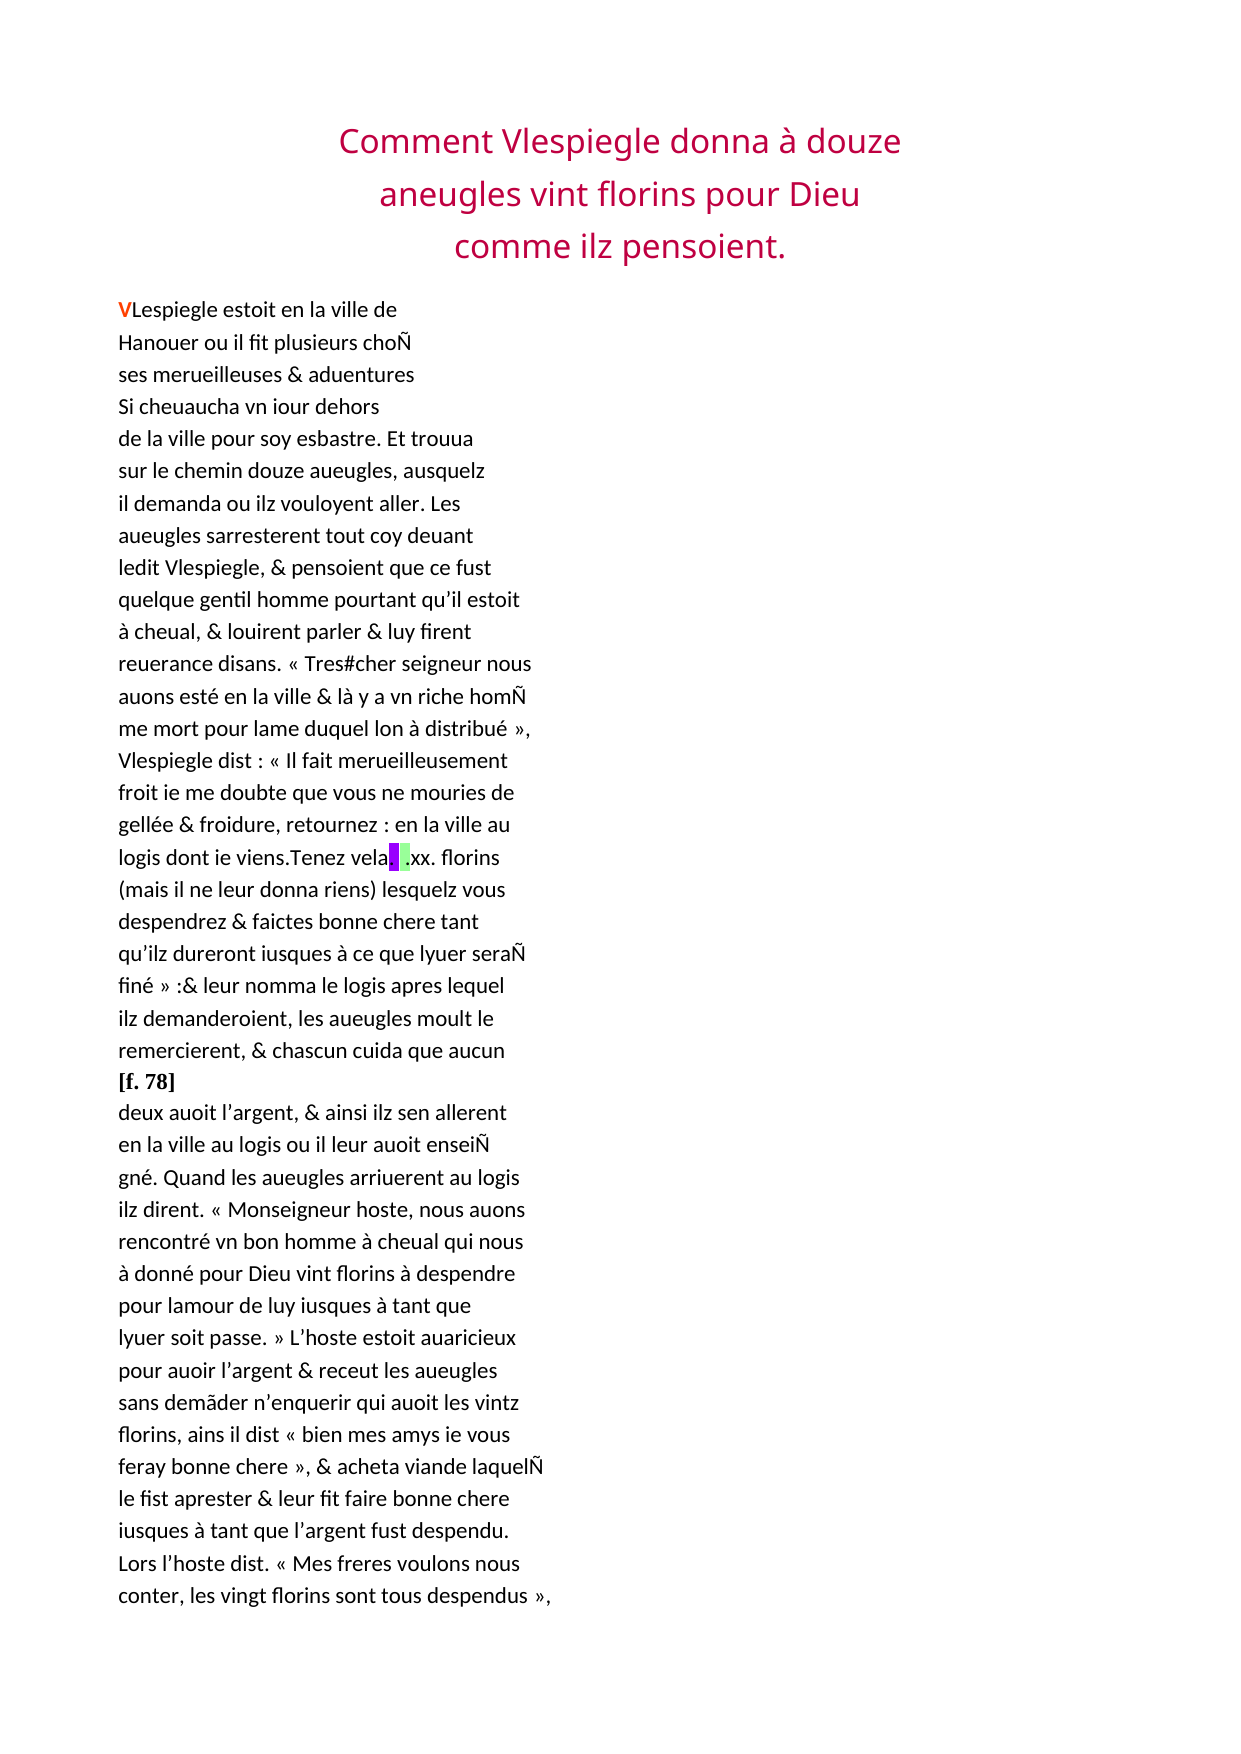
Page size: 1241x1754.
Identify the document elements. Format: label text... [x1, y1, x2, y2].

text Comment Vlespiegle donna à douze aneugles vint florins pour Dieu comme ilz pensoient. [118, 118, 1122, 268]
text VLespiegle estoit en la ville de Hanouer ou il fit plusieurs choÑ ses merueilleuses & aduentures Si cheuaucha vn iour dehors de la ville pour soy esbastre. Et trouua sur le chemin douze aueugles, ausquelz il demanda ou ilz vouloyent aller. Les aueugles sarresterent tout coy deuant ledit Vlespiegle, & pensoient que ce fust quelque gentil homme pourtant qu’il estoit à cheual, & louirent parler & luy firent reuerance disans. « Tres#cher seigneur nous auons esté en la ville & là y a vn riche homÑ me mort pour lame duquel lon à distribué », Vlespiegle dist : « Il fait merueilleusement froit ie me doubte que vous ne mouries de gellée & froidure, retournez : en la ville au logis dont ie viens.Tenez vela. .xx. florins (mais il ne leur donna riens) lesquelz vous despendrez & faictes bonne chere tant qu’ilz dureront iusques à ce que lyuer seraÑ finé » :& leur nomma le logis apres lequel ilz demanderoient, les aueugles moult le remercierent, & chascun cuida que aucun [f. 78] deux auoit l’argent, & ainsi ilz sen allerent en la ville au logis ou il leur auoit enseiÑ gné. Quand les aueugles arriuerent au logis ilz dirent. « Monseigneur hoste, nous auons rencontré vn bon homme à cheual qui nous à donné pour Dieu vint florins à despendre pour lamour de luy iusques à tant que lyuer soit passe. » L’hoste estoit auaricieux pour auoir l’argent & receut les aueugles sans demãder n’enquerir qui auoit les vintz florins, ains il dist « bien mes amys ie vous feray bonne chere », & acheta viande laquelÑ le fist aprester & leur fit faire bonne chere iusques à tant que l’argent fust despendu. Lors l’hoste dist. « Mes freres voulons nous conter, les vingt florins sont tous despendus », [118, 296, 1122, 1609]
